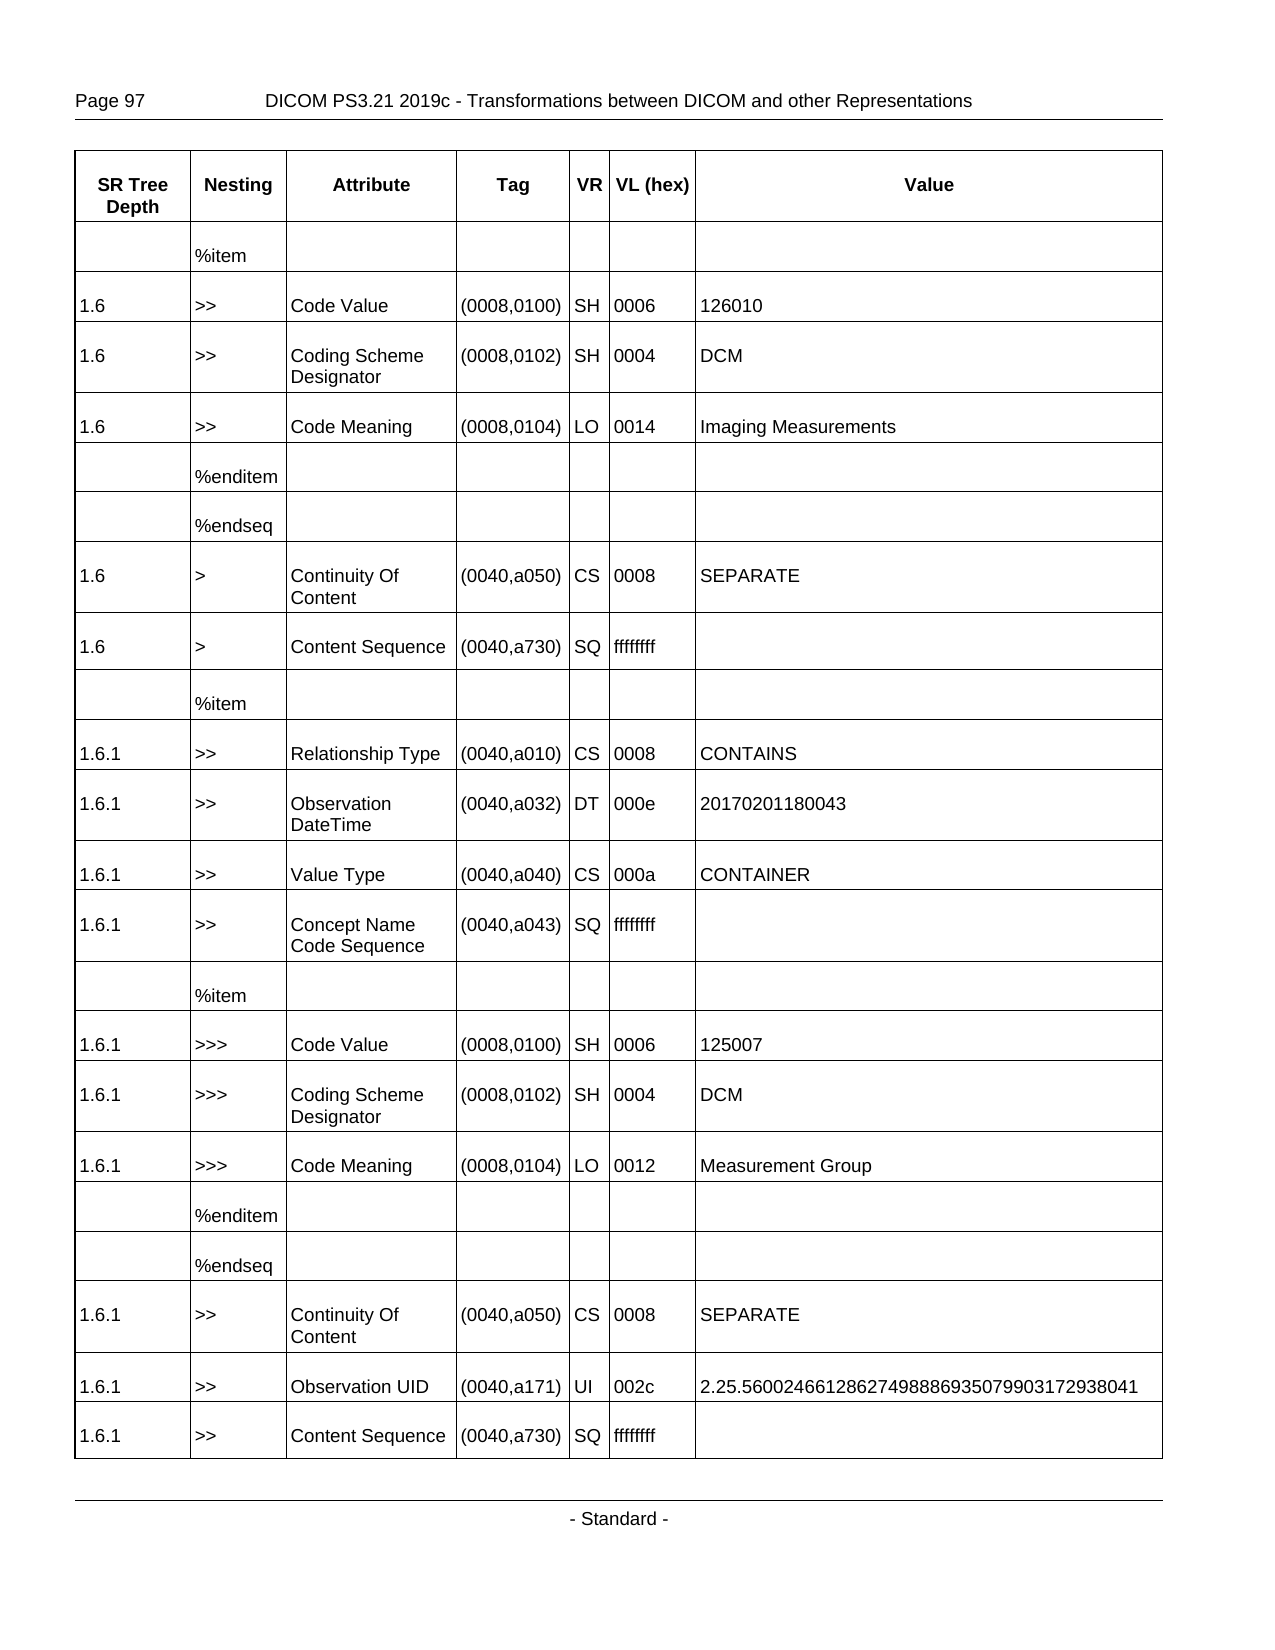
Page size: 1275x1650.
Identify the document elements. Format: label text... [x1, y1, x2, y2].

table_cell 000a [610, 841, 695, 889]
table_cell [570, 222, 609, 271]
table_cell %enditem [191, 1182, 286, 1231]
table_cell [287, 443, 456, 491]
table_cell [570, 492, 609, 541]
table_header VL (hex) [610, 151, 695, 221]
table_cell [570, 962, 609, 1010]
table_cell [696, 443, 1162, 491]
table_cell (0040,a043) [457, 890, 569, 961]
table_cell >> [191, 770, 286, 840]
table_cell 1.6.1 [76, 1281, 190, 1352]
table_cell 0012 [610, 1132, 695, 1181]
table_cell >> [191, 720, 286, 768]
table_header VR [570, 151, 609, 221]
table_cell 1.6 [76, 613, 190, 669]
table_cell Observation DateTime [287, 770, 456, 840]
table_cell [696, 222, 1162, 271]
table_cell (0040,a730) [457, 1402, 569, 1458]
table_cell [76, 962, 190, 1010]
table_cell [610, 1232, 695, 1280]
table_cell [287, 670, 456, 719]
table_cell [696, 890, 1162, 961]
table_cell 0008 [610, 542, 695, 612]
table_cell 1.6.1 [76, 770, 190, 840]
table_cell [76, 443, 190, 491]
table_cell (0040,a171) [457, 1353, 569, 1401]
table_cell 1.6.1 [76, 1132, 190, 1181]
table_cell >>> [191, 1061, 286, 1131]
table_cell Continuity Of Content [287, 1281, 456, 1352]
table_cell 0008 [610, 1281, 695, 1352]
table_cell [76, 670, 190, 719]
table_cell Coding Scheme Designator [287, 1061, 456, 1131]
table_cell LO [570, 393, 609, 442]
table_header SR Tree Depth [76, 151, 190, 221]
table_cell %endseq [191, 1232, 286, 1280]
table_cell 000e [610, 770, 695, 840]
table_cell Value Type [287, 841, 456, 889]
table_cell 1.6 [76, 542, 190, 612]
table_cell >>> [191, 1132, 286, 1181]
table_cell Measurement Group [696, 1132, 1162, 1181]
table_header Tag [457, 151, 569, 221]
table_cell 1.6.1 [76, 1061, 190, 1131]
table_cell [287, 222, 456, 271]
table_cell Content Sequence [287, 613, 456, 669]
table_cell 0006 [610, 272, 695, 321]
table_cell [287, 962, 456, 1010]
table_header Nesting [191, 151, 286, 221]
table_cell [570, 670, 609, 719]
table_cell SEPARATE [696, 1281, 1162, 1352]
table_cell Code Meaning [287, 393, 456, 442]
table_cell SEPARATE [696, 542, 1162, 612]
table_cell 0008 [610, 720, 695, 768]
table_cell [610, 1182, 695, 1231]
table_cell CONTAINS [696, 720, 1162, 768]
table_cell >> [191, 841, 286, 889]
table_cell [610, 443, 695, 491]
table_cell SQ [570, 1402, 609, 1458]
table_cell [696, 1232, 1162, 1280]
table_cell (0008,0104) [457, 393, 569, 442]
table_cell ffffffff [610, 890, 695, 961]
table_cell [76, 492, 190, 541]
table_cell %item [191, 670, 286, 719]
table_cell 002c [610, 1353, 695, 1401]
table_cell [696, 962, 1162, 1010]
table_cell 1.6.1 [76, 1011, 190, 1060]
table_cell 1.6 [76, 272, 190, 321]
table_cell (0040,a050) [457, 542, 569, 612]
table_cell [457, 222, 569, 271]
table_cell >> [191, 1353, 286, 1401]
table_cell 1.6 [76, 393, 190, 442]
table_cell DT [570, 770, 609, 840]
table_cell (0008,0102) [457, 322, 569, 392]
table_cell CS [570, 841, 609, 889]
table_cell [570, 1182, 609, 1231]
table_cell [696, 1182, 1162, 1231]
table_cell >> [191, 1281, 286, 1352]
table_cell >> [191, 272, 286, 321]
table_cell [570, 1232, 609, 1280]
table_cell 1.6.1 [76, 1402, 190, 1458]
table_cell [570, 443, 609, 491]
table_cell (0040,a050) [457, 1281, 569, 1352]
table_cell %item [191, 962, 286, 1010]
table_cell [610, 962, 695, 1010]
table_cell [696, 670, 1162, 719]
table_cell Observation UID [287, 1353, 456, 1401]
table_cell DCM [696, 1061, 1162, 1131]
table_cell [457, 1182, 569, 1231]
table_cell Code Meaning [287, 1132, 456, 1181]
table_cell 0014 [610, 393, 695, 442]
table_cell [287, 1182, 456, 1231]
table_cell [610, 222, 695, 271]
table_cell SQ [570, 890, 609, 961]
table_cell [457, 962, 569, 1010]
table_cell SH [570, 272, 609, 321]
table_cell CS [570, 1281, 609, 1352]
table_cell [287, 492, 456, 541]
table_cell %endseq [191, 492, 286, 541]
table_cell 1.6.1 [76, 841, 190, 889]
table_cell (0040,a730) [457, 613, 569, 669]
table_cell 0004 [610, 1061, 695, 1131]
table_cell (0008,0104) [457, 1132, 569, 1181]
table_cell ffffffff [610, 613, 695, 669]
table_cell >> [191, 393, 286, 442]
table_cell Code Value [287, 272, 456, 321]
table_header Attribute [287, 151, 456, 221]
table_cell CONTAINER [696, 841, 1162, 889]
table_cell 125007 [696, 1011, 1162, 1060]
table_cell (0008,0100) [457, 272, 569, 321]
table_cell CS [570, 542, 609, 612]
table_cell >> [191, 890, 286, 961]
table_cell SH [570, 1061, 609, 1131]
table_cell 20170201180043 [696, 770, 1162, 840]
table_cell 1.6.1 [76, 1353, 190, 1401]
table_cell SH [570, 322, 609, 392]
table_cell 1.6.1 [76, 890, 190, 961]
table_cell [287, 1232, 456, 1280]
table_cell (0008,0102) [457, 1061, 569, 1131]
table_cell Continuity Of Content [287, 542, 456, 612]
table_cell ffffffff [610, 1402, 695, 1458]
table_cell Concept Name Code Sequence [287, 890, 456, 961]
table_cell DCM [696, 322, 1162, 392]
table_cell [76, 1232, 190, 1280]
table_cell 1.6.1 [76, 720, 190, 768]
table_cell [457, 1232, 569, 1280]
table_cell Code Value [287, 1011, 456, 1060]
table_cell [457, 492, 569, 541]
table_cell UI [570, 1353, 609, 1401]
table_cell >> [191, 322, 286, 392]
table_cell 2.25.56002466128627498886935079903172938041 [696, 1353, 1162, 1401]
table_cell 126010 [696, 272, 1162, 321]
table_cell [696, 492, 1162, 541]
table_cell %item [191, 222, 286, 271]
table_cell SH [570, 1011, 609, 1060]
table_cell %enditem [191, 443, 286, 491]
table_header Value [696, 151, 1162, 221]
table_cell >>> [191, 1011, 286, 1060]
table_cell > [191, 613, 286, 669]
table_cell [457, 670, 569, 719]
table_cell 0004 [610, 322, 695, 392]
table_cell [76, 1182, 190, 1231]
table_cell (0040,a032) [457, 770, 569, 840]
table_cell > [191, 542, 286, 612]
table_cell LO [570, 1132, 609, 1181]
table_cell Content Sequence [287, 1402, 456, 1458]
table_cell (0040,a010) [457, 720, 569, 768]
table_cell (0008,0100) [457, 1011, 569, 1060]
table_cell Coding Scheme Designator [287, 322, 456, 392]
table_cell (0040,a040) [457, 841, 569, 889]
table_cell Relationship Type [287, 720, 456, 768]
table_cell 1.6 [76, 322, 190, 392]
table_cell SQ [570, 613, 609, 669]
table_cell [696, 613, 1162, 669]
table_cell [76, 222, 190, 271]
table_cell [457, 443, 569, 491]
table_cell Imaging Measurements [696, 393, 1162, 442]
table_cell 0006 [610, 1011, 695, 1060]
table_cell [610, 492, 695, 541]
table_cell [696, 1402, 1162, 1458]
table_cell >> [191, 1402, 286, 1458]
table_cell CS [570, 720, 609, 768]
table_cell [610, 670, 695, 719]
